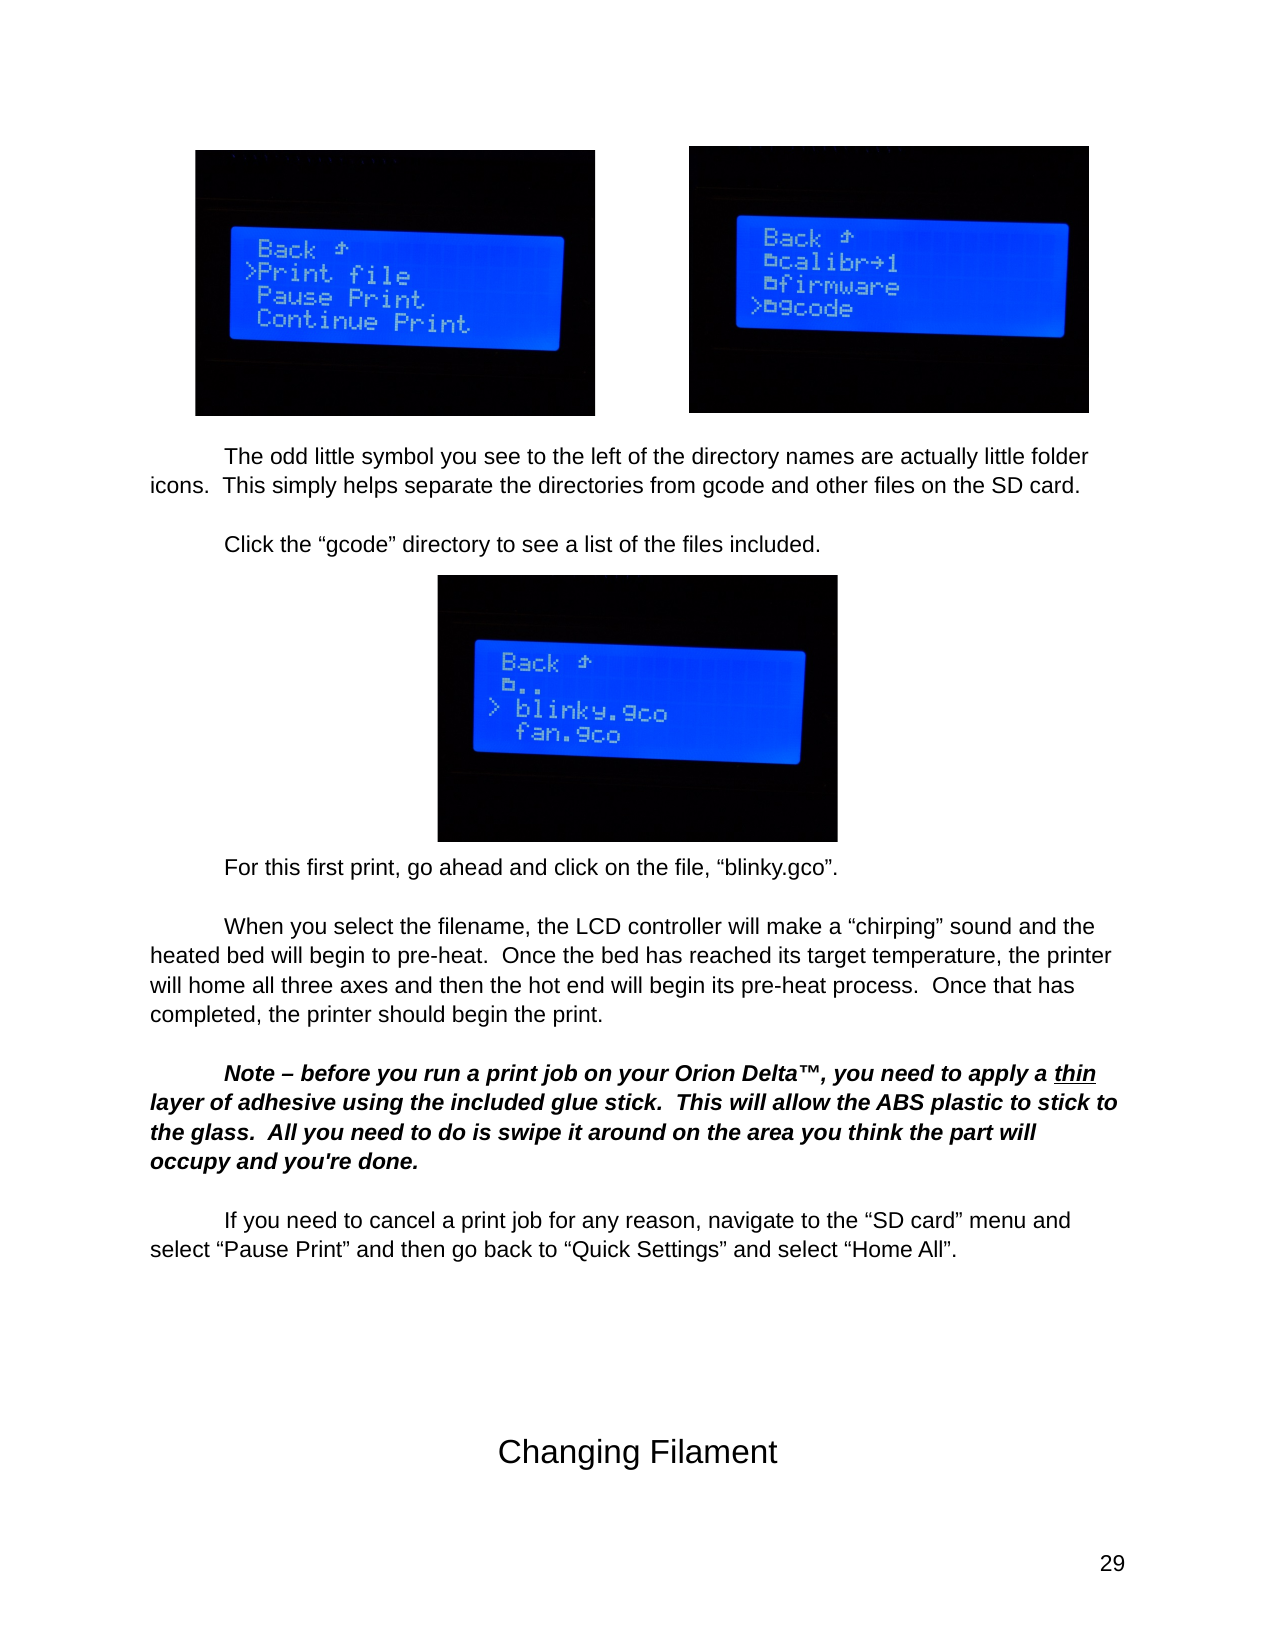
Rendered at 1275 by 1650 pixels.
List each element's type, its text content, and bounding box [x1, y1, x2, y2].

text Click the “gcode” directory to see a list of the files included. [150, 532, 1125, 557]
picture [689, 146, 1089, 413]
picture [195, 150, 596, 416]
subtitle Changing Filament [150, 1433, 1125, 1470]
text For this first print, go ahead and click on the file, “blinky.gco”. [150, 855, 1125, 881]
text Note – before you run a print job on your Orion Delta™, you need to apply a thin layer of adhesive using the included glue stick. This will allow the ABS plastic to stick to the glass. All you need to do is swipe it around on the area you think the part will occupy and you're done. [150, 1061, 1125, 1174]
picture [437, 575, 838, 842]
text When you select the filename, the LCD controller will make a “chirping” sound and the heated bed will begin to pre-heat. Once the bed has reached its target temperature, the printer will home all three axes and then the hot end will begin its pre-heat process. Once that has completed, the printer should begin the print. [150, 914, 1125, 1027]
text The odd little symbol you see to the left of the directory names are actually little folder icons. This simply helps separate the directories from gcode and other files on the SD card. [150, 444, 1125, 499]
text If you need to cancel a print job for any reason, navigate to the “SD card” menu and select “Pause Print” and then go back to “Quick Settings” and select “Home All”. [150, 1207, 1125, 1262]
